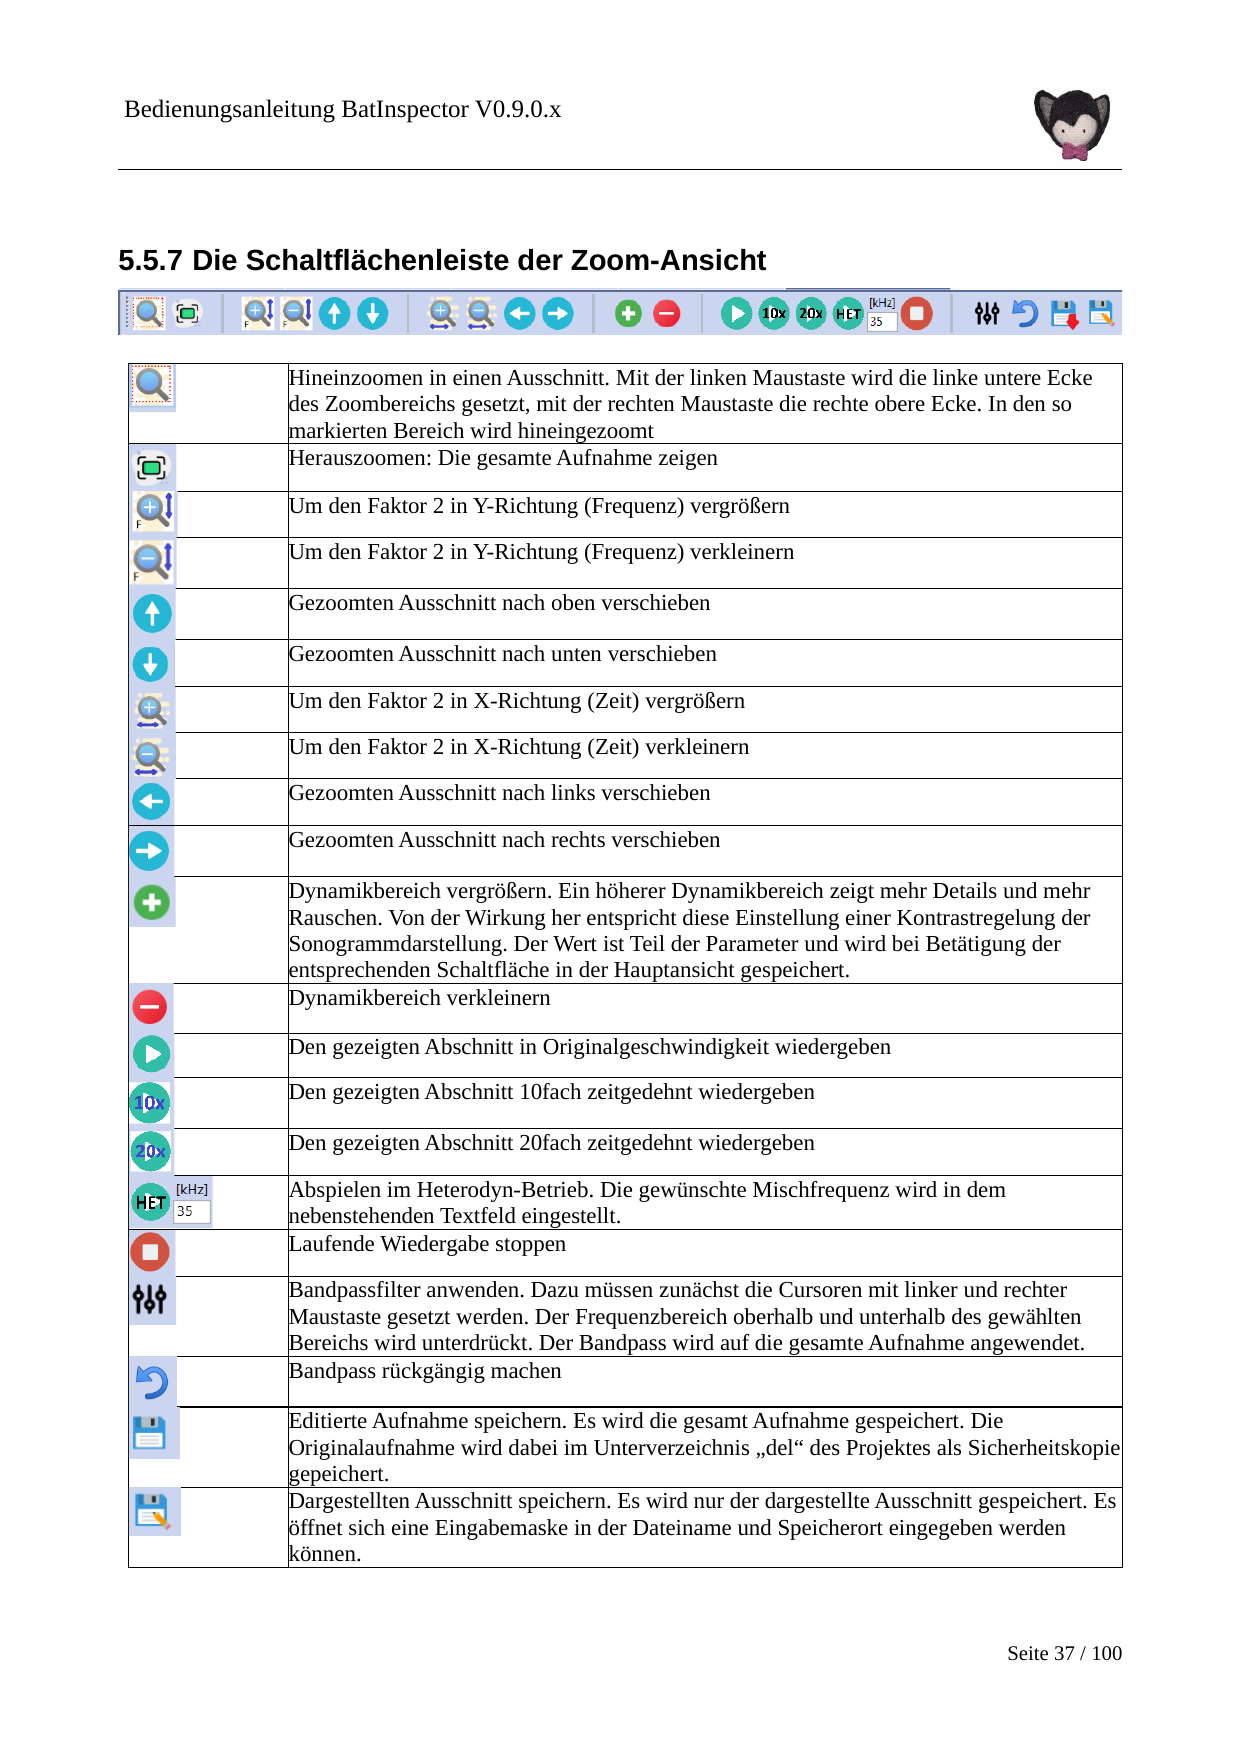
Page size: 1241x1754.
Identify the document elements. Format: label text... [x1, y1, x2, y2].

table_cell [129, 1277, 288, 1356]
table_cell Herauszoomen: Die gesamte Aufnahme zeigen [289, 444, 1122, 491]
table_cell Den gezeigten Abschnitt 10fach zeitgedehnt wiedergeben [289, 1078, 1122, 1128]
table_cell [176, 733, 288, 778]
table_cell Um den Faktor 2 in Y-Richtung (Frequenz) vergrößern [289, 492, 1122, 537]
table_cell [174, 984, 288, 1032]
table_cell Dargestellten Ausschnitt speichern. Es wird nur der dargestellte Ausschnitt gespeichert. Es öffnet sich eine Eingabemaske in der Dateiname und Speicherort eingegeben werden können. [289, 1488, 1122, 1567]
picture [128, 983, 213, 1228]
picture [128, 444, 178, 825]
table_cell Bandpass rückgängig machen [289, 1357, 1122, 1406]
table_cell Um den Faktor 2 in X-Richtung (Zeit) vergrößern [289, 687, 1122, 732]
table_cell [175, 640, 288, 686]
picture [128, 364, 177, 412]
table_cell [175, 1034, 288, 1077]
table_cell Dynamikbereich vergrößern. Ein höherer Dynamikbereich zeigt mehr Details und mehr Rauschen. Von der Wirkung her entspricht diese Einstellung einer Kontrastregelung der Sonogrammdarstellung. Der Wert ist Teil der Parameter und wird bei Betätigung der entsprechenden Schaltfläche in der Hauptansicht gespeichert. [289, 877, 1122, 983]
table_cell Abspielen im Heterodyn-Betrieb. Die gewünschte Mischfrequenz wird in dem nebenstehenden Textfeld eingestellt. [289, 1176, 1122, 1229]
table_cell Gezoomten Ausschnitt nach links verschieben [289, 779, 1122, 825]
table_header Hineinzoomen in einen Ausschnitt. Mit der linken Maustaste wird die linke untere Ecke des Zoombereichs gesetzt, mit der rechten Maustaste die rechte obere Ecke. In den so markierten Bereich wird hineingezoomt [289, 364, 1122, 443]
picture [128, 1230, 177, 1325]
table_cell [175, 1129, 288, 1175]
table_cell [176, 1230, 288, 1276]
table_cell [177, 1357, 288, 1406]
table_cell [129, 1488, 288, 1567]
table_cell [175, 1078, 288, 1128]
picture [128, 1487, 181, 1536]
table_cell Um den Faktor 2 in X-Richtung (Zeit) verkleinern [289, 733, 1122, 778]
table_cell Den gezeigten Abschnitt 20fach zeitgedehnt wiedergeben [289, 1129, 1122, 1175]
table_cell Den gezeigten Abschnitt in Originalgeschwindigkeit wiedergeben [289, 1034, 1122, 1077]
table_cell Dynamikbereich verkleinern [289, 984, 1122, 1032]
table_cell Gezoomten Ausschnitt nach unten verschieben [289, 640, 1122, 686]
table_cell [177, 538, 288, 588]
table_cell [176, 687, 288, 732]
table_cell Laufende Wiedergabe stoppen [289, 1230, 1122, 1276]
table_cell [129, 877, 288, 983]
table_header [129, 364, 288, 443]
picture [128, 1356, 180, 1459]
table_cell Editierte Aufnahme speichern. Es wird die gesamt Aufnahme gespeichert. Die Originalaufnahme wird dabei im Unterverzeichnis „del“ des Projektes als Sicherheitskopie gepeichert. [289, 1408, 1122, 1487]
table_cell [176, 589, 288, 639]
table_cell [129, 1176, 288, 1229]
table_cell [178, 492, 288, 537]
table_cell Bandpassfilter anwenden. Dazu müssen zunächst die Cursoren mit linker und rechter Maustaste gesetzt werden. Der Frequenzbereich oberhalb und unterhalb des gewählten Bereichs wird unterdrückt. Der Bandpass wird auf die gesamte Aufnahme angewendet. [289, 1277, 1122, 1356]
picture [1030, 80, 1119, 169]
table_cell Gezoomten Ausschnitt nach rechts verschieben [289, 826, 1122, 876]
table_cell [175, 826, 288, 876]
table_cell [129, 1408, 288, 1487]
table_cell Um den Faktor 2 in Y-Richtung (Frequenz) verkleinern [289, 538, 1122, 588]
table_cell [175, 779, 288, 825]
subtitle Die Schaltflächenleiste der Zoom-Ansicht [118, 243, 1122, 276]
picture [118, 288, 1123, 335]
picture [128, 826, 176, 927]
table_cell Gezoomten Ausschnitt nach oben verschieben [289, 589, 1122, 639]
table_cell [177, 444, 288, 491]
